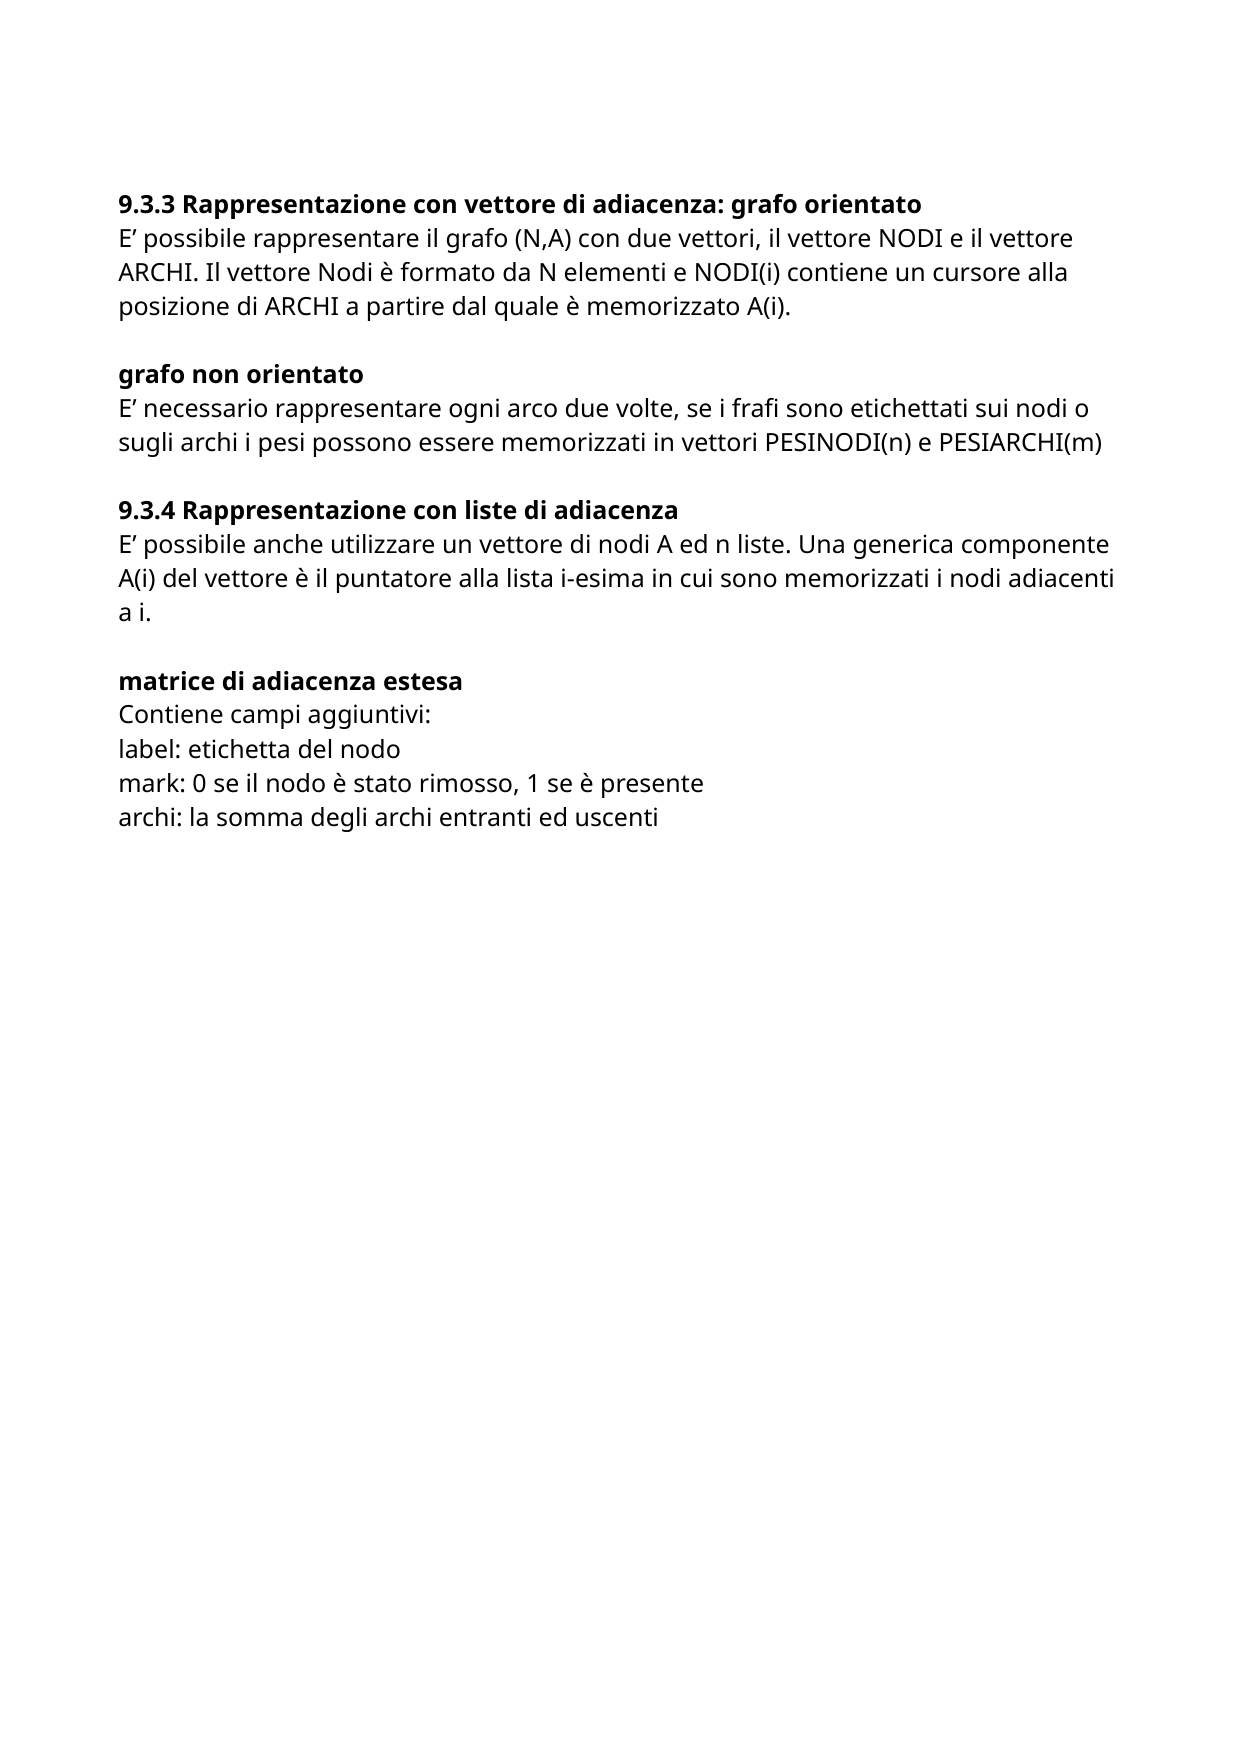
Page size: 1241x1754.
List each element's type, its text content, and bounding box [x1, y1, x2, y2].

text grafo non orientato [118, 357, 1122, 391]
text mark: 0 se il nodo è stato rimosso, 1 se è presente [118, 765, 1122, 799]
text matrice di adiacenza estesa [118, 663, 1122, 697]
text archi: la somma degli archi entranti ed uscenti [118, 799, 1122, 833]
text 9.3.4 Rappresentazione con liste di adiacenza [118, 493, 1122, 527]
text E’ possibile anche utilizzare un vettore di nodi A ed n liste. Una generica componente A(i) del vettore è il puntatore alla lista i-esima in cui sono memorizzati i nodi adiacenti a i. [118, 527, 1122, 629]
text label: etichetta del nodo [118, 731, 1122, 765]
text E’ necessario rappresentare ogni arco due volte, se i frafi sono etichettati sui nodi o sugli archi i pesi possono essere memorizzati in vettori PESINODI(n) e PESIARCHI(m) [118, 391, 1122, 459]
text 9.3.3 Rappresentazione con vettore di adiacenza: grafo orientato [118, 186, 1122, 220]
text E’ possibile rappresentare il grafo (N,A) con due vettori, il vettore NODI e il vettore ARCHI. Il vettore Nodi è formato da N elementi e NODI(i) contiene un cursore alla posizione di ARCHI a partire dal quale è memorizzato A(i). [118, 220, 1122, 322]
text Contiene campi aggiuntivi: [118, 697, 1122, 731]
